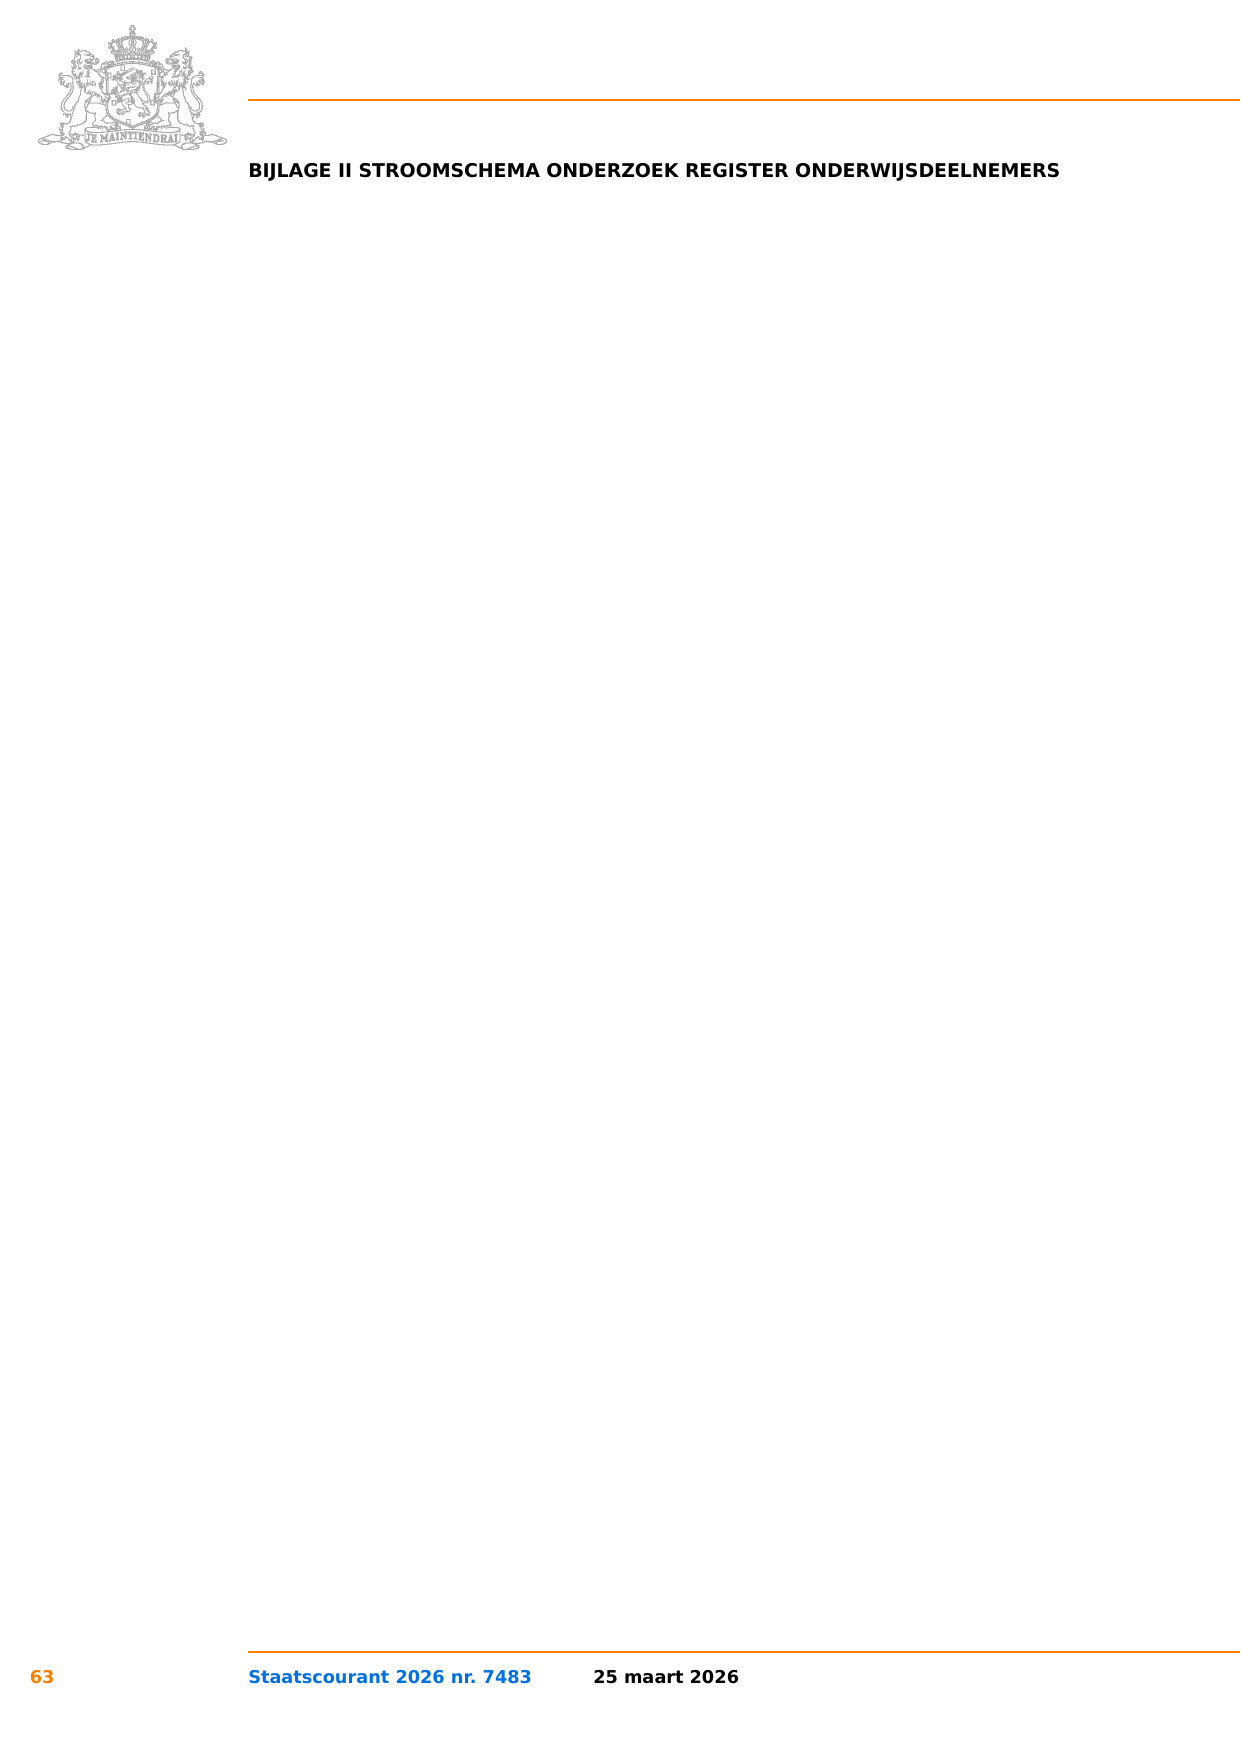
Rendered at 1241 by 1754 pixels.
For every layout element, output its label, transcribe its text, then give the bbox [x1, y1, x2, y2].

subtitle BIJLAGE II STROOMSCHEMA ONDERZOEK REGISTER ONDERWIJSDEELNEMERS [248, 160, 1163, 182]
picture [38, 25, 227, 150]
